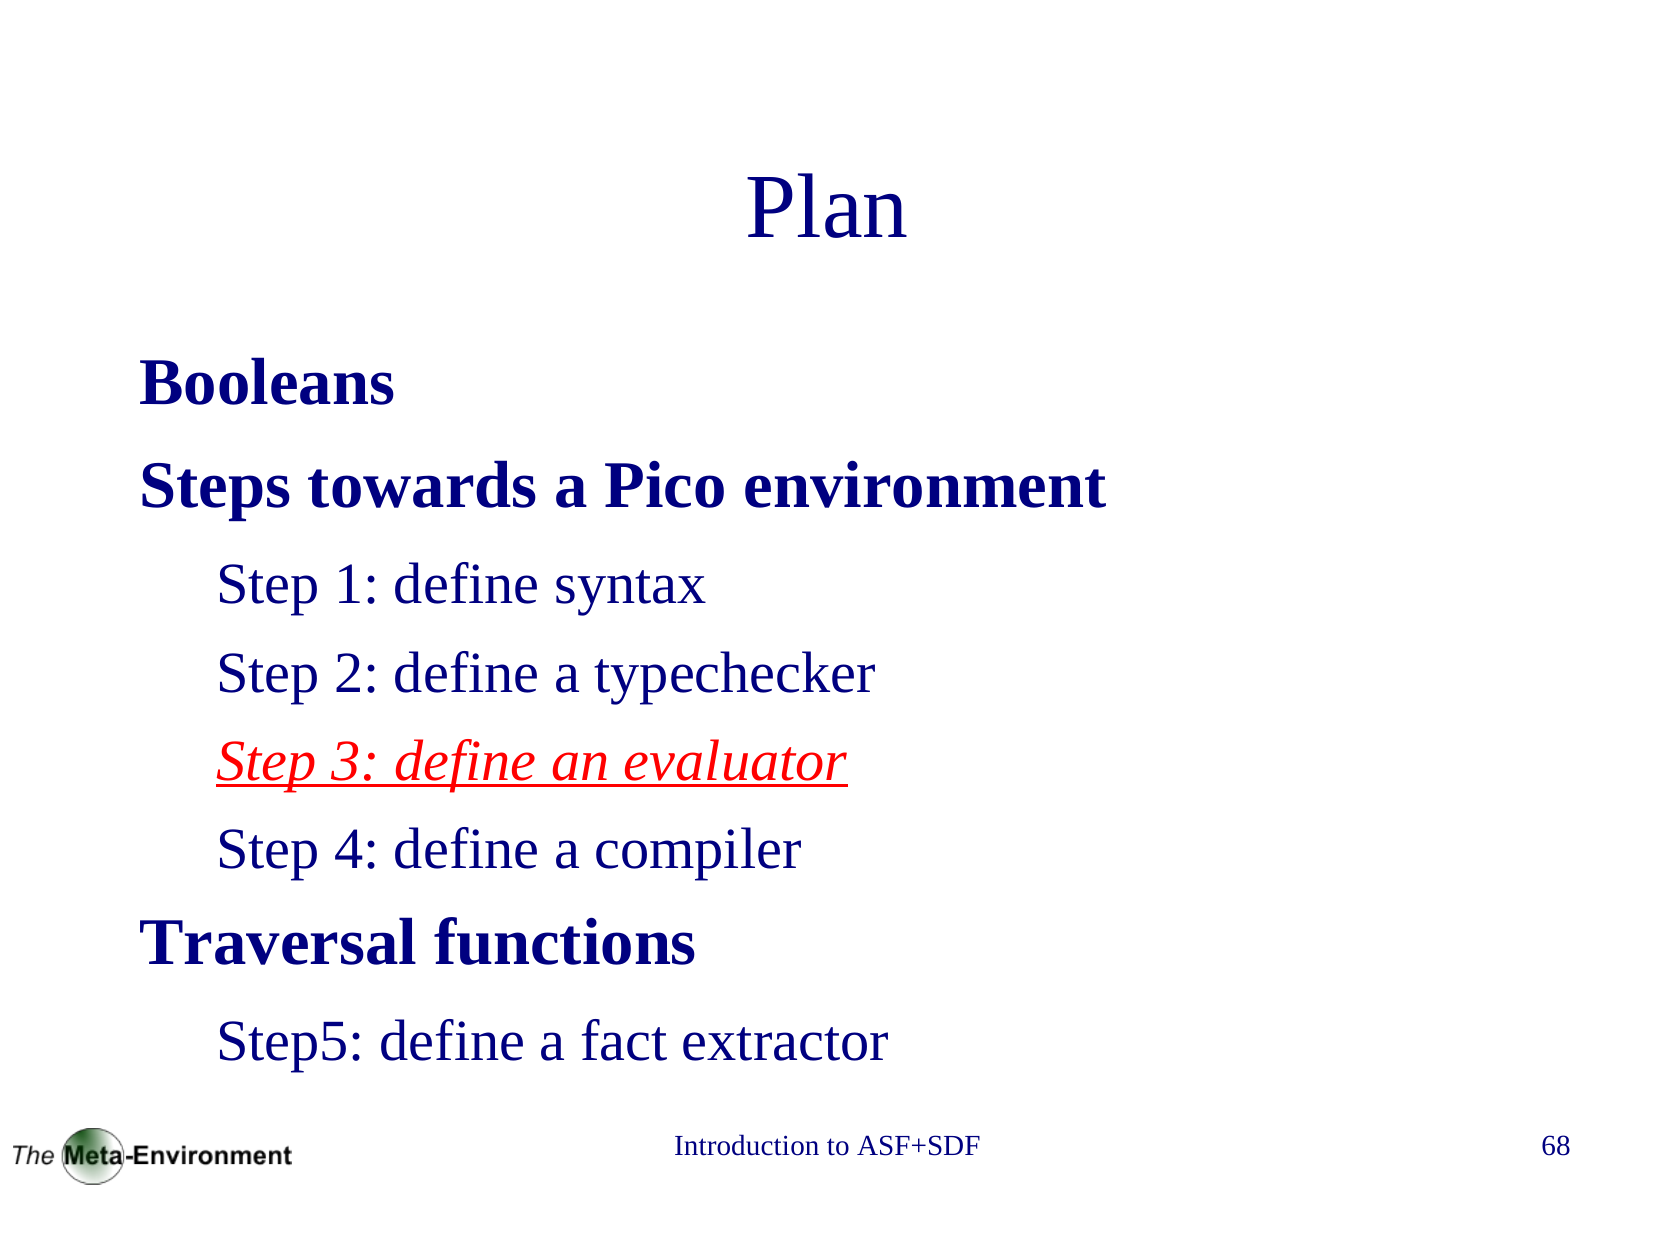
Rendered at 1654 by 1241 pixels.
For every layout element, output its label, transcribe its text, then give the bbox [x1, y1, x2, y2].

list Booleans Steps towards a Pico environment Step 1: define syntax Step 2: define a typechecker Step 3: define an evaluator Step 4: define a compiler Traversal functions Step5: define a fact extractor [121, 344, 1534, 1127]
title Plan [121, 102, 1534, 311]
picture [13, 1128, 292, 1185]
